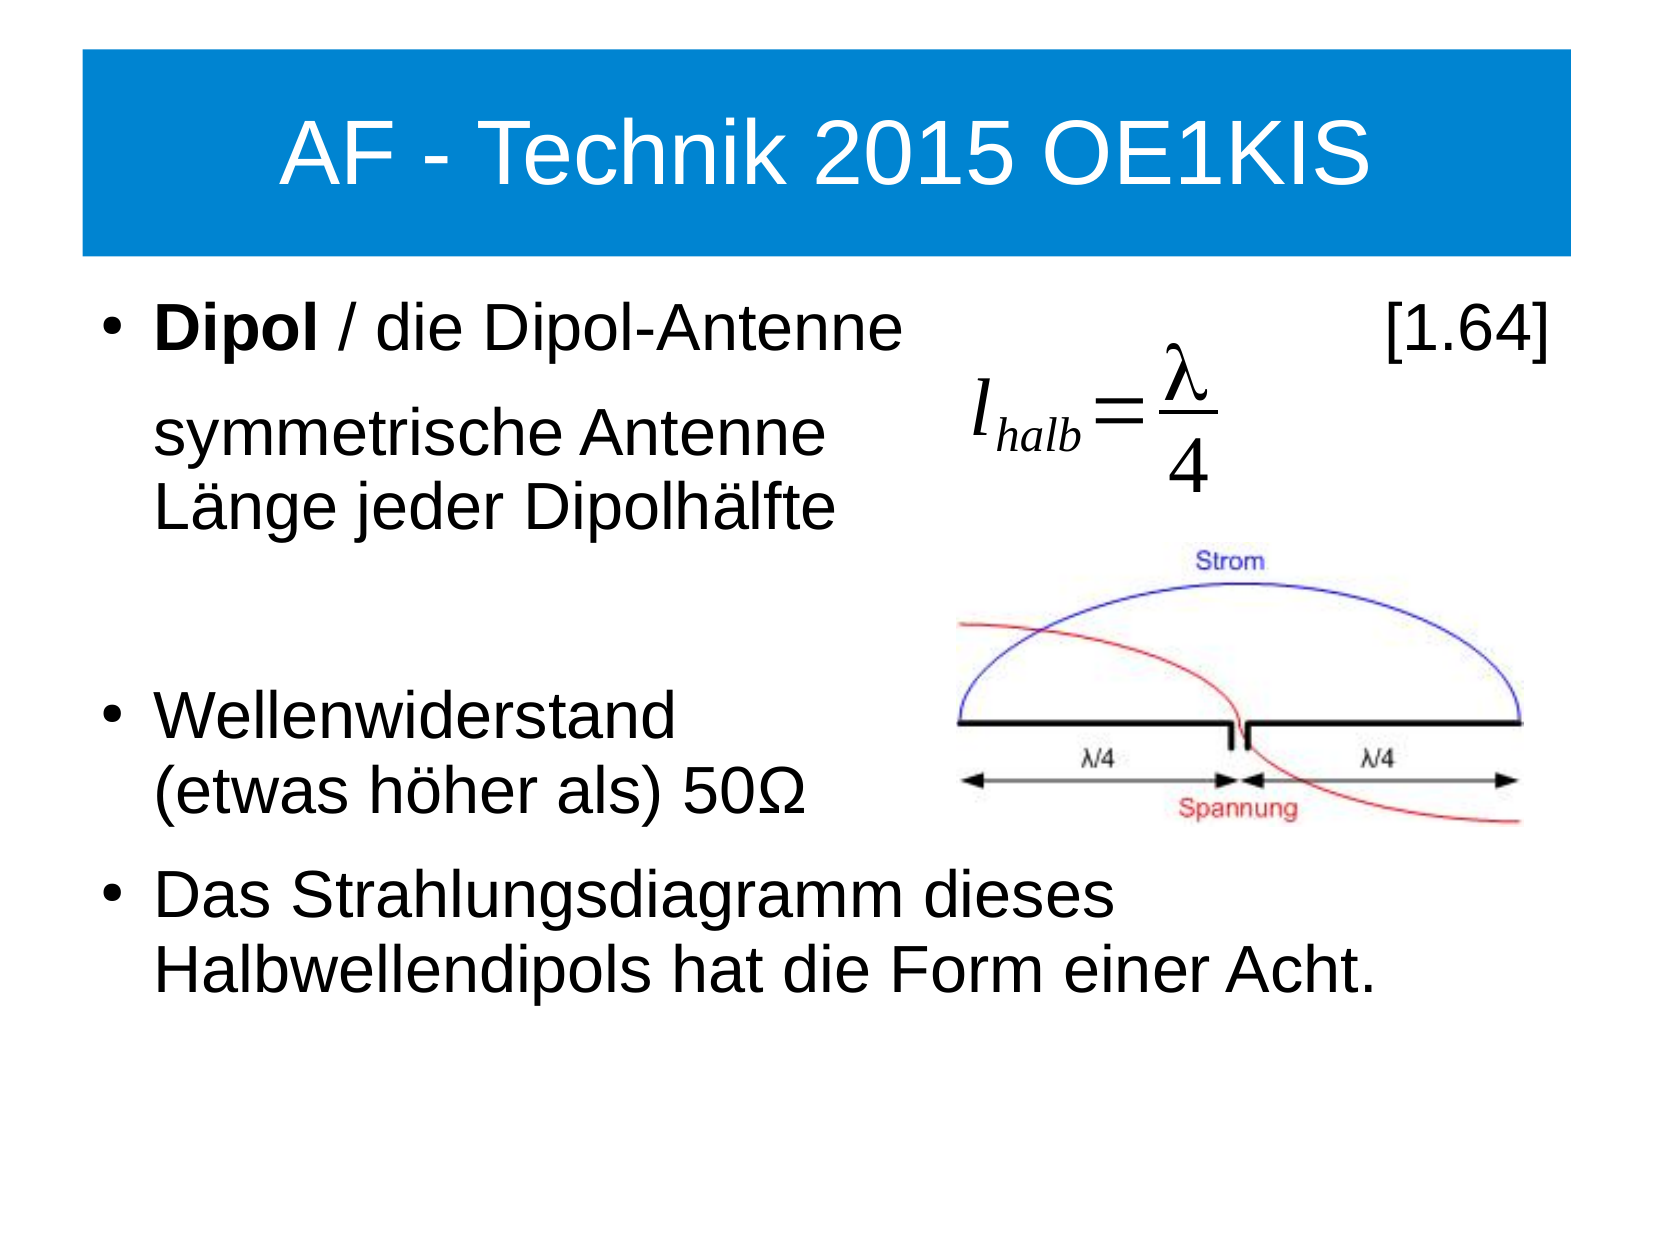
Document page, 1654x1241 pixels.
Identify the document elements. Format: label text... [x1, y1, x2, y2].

title AF - Technik 2015 OE1KIS [82, 49, 1571, 257]
picture [956, 542, 1524, 827]
list Dipol / die Dipol-Antenne [1.64] symmetrische Antenne Länge jeder Dipolhälfte Wellenwiderstand (etwas höher als) 50Ω Das Strahlungsdiagramm dieses Halbwellendipols hat die Form einer Acht. [82, 290, 1571, 1010]
